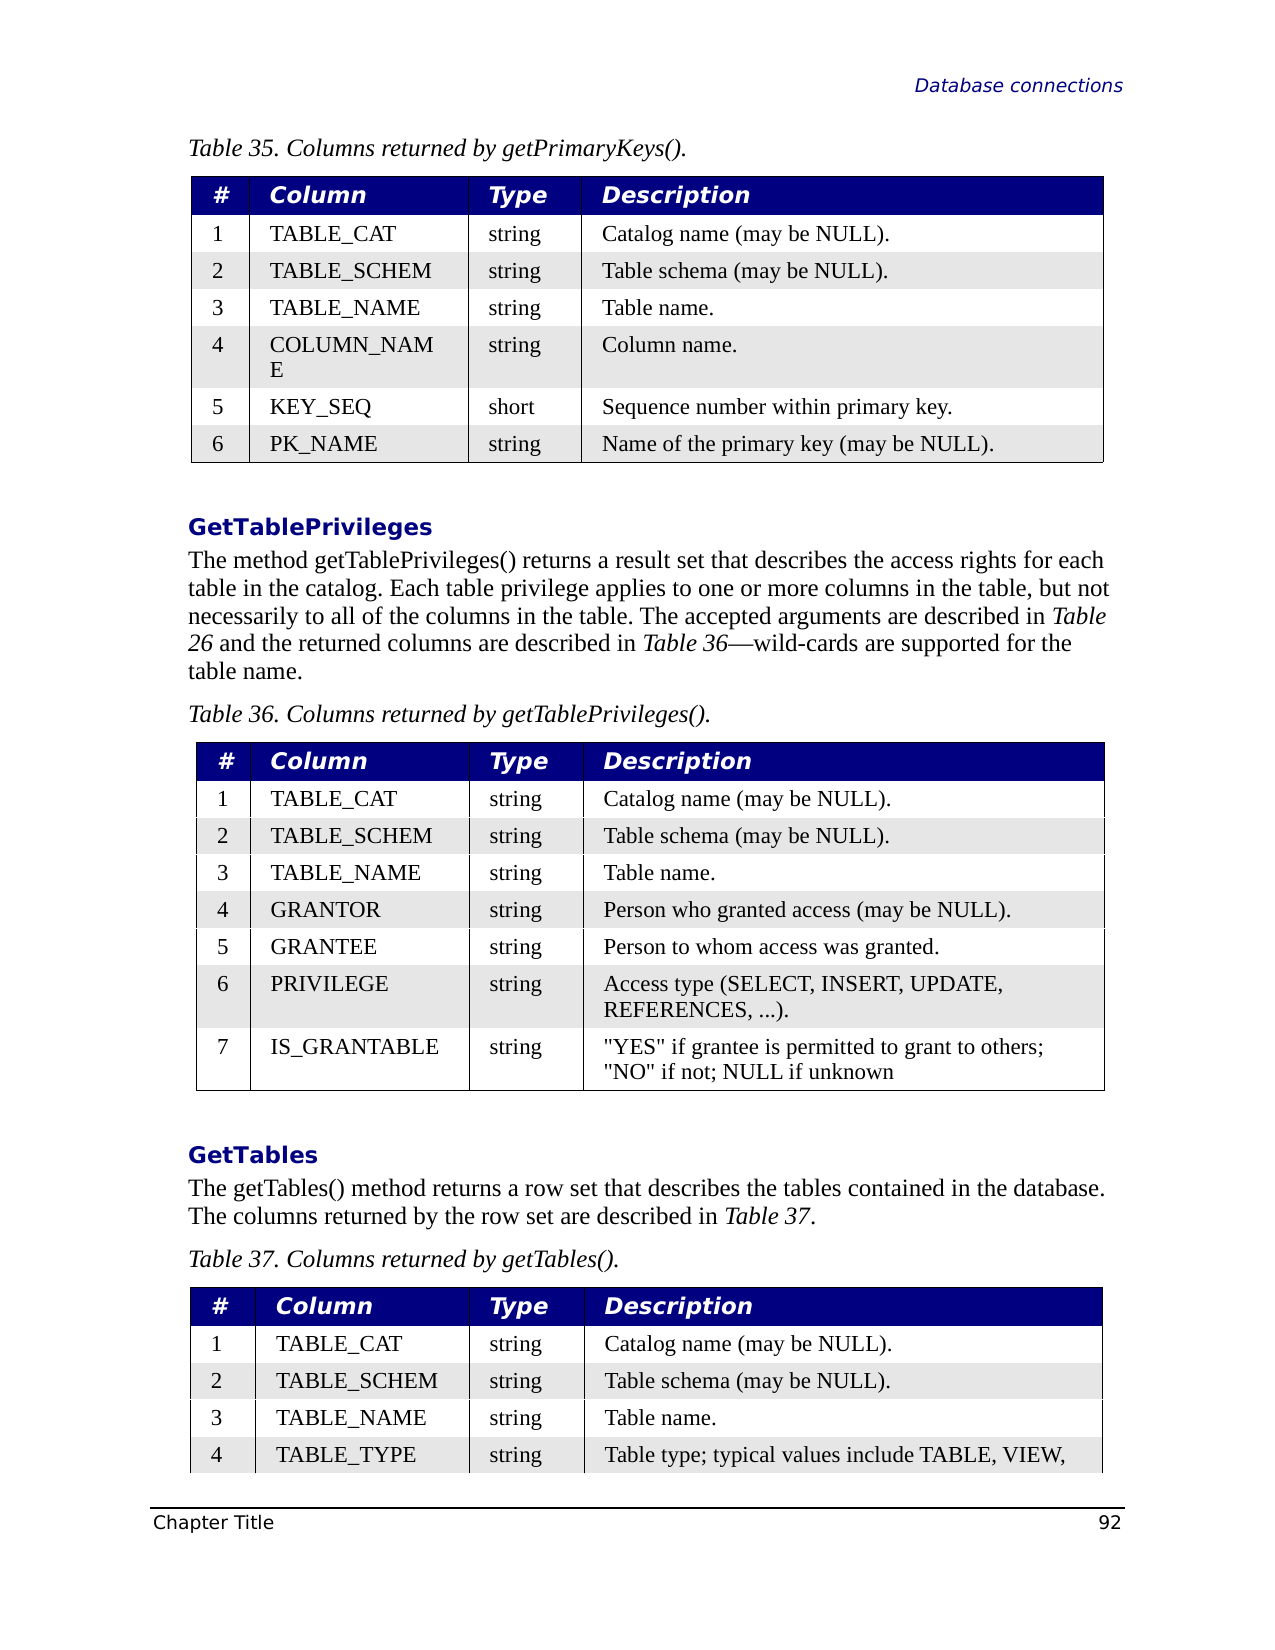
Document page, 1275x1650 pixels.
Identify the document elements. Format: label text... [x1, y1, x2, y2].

table_header Description [582, 177, 1103, 215]
table_cell Column name. [582, 326, 1103, 388]
table_cell 4 [191, 1437, 255, 1473]
table_cell PRIVILEGE [251, 965, 469, 1028]
table_cell string [469, 289, 581, 326]
table_cell 3 [197, 855, 250, 891]
table_cell string [470, 1028, 583, 1090]
text Table 36. Columns returned by getTablePrivileges(). [188, 700, 1125, 727]
table_cell string [470, 781, 583, 817]
table_cell 6 [197, 965, 250, 1028]
table_cell 4 [192, 326, 249, 388]
table_cell 2 [197, 818, 250, 854]
table_cell PK_NAME [250, 425, 468, 462]
table_cell 2 [191, 1363, 255, 1399]
text The getTables() method returns a row set that describes the tables contained in the database. The columns returned by the row set are described in Table 37. [188, 1174, 1125, 1230]
table_cell 1 [191, 1326, 255, 1363]
table_cell TABLE_NAME [250, 289, 468, 326]
table_cell Table schema (may be NULL). [582, 252, 1103, 289]
table_cell 5 [192, 388, 249, 425]
table_cell "YES" if grantee is permitted to grant to others; "NO" if not; NULL if unknown [584, 1028, 1104, 1090]
table_cell TABLE_CAT [251, 781, 469, 817]
table_cell IS_GRANTABLE [251, 1028, 469, 1090]
table_header Type [469, 177, 581, 215]
table_cell short [469, 388, 581, 425]
table_header # [192, 177, 249, 215]
table_cell Catalog name (may be NULL). [584, 781, 1104, 817]
table_cell string [470, 1326, 584, 1363]
table_cell TABLE_NAME [256, 1400, 469, 1437]
table_cell Sequence number within primary key. [582, 388, 1103, 425]
table_cell string [470, 1400, 584, 1437]
table_cell 1 [197, 781, 250, 817]
table_cell Name of the primary key (may be NULL). [582, 425, 1103, 462]
table_cell TABLE_TYPE [256, 1437, 469, 1473]
table_cell KEY_SEQ [250, 388, 468, 425]
table_header Description [584, 743, 1104, 781]
table_cell Person to whom access was granted. [584, 929, 1104, 965]
table_cell Table schema (may be NULL). [585, 1363, 1102, 1399]
table_cell string [469, 215, 581, 252]
text Table 37. Columns returned by getTables(). [188, 1245, 1125, 1272]
subtitle GetTables [188, 1142, 1125, 1169]
table_cell string [470, 1363, 584, 1399]
table_cell Table name. [585, 1400, 1102, 1437]
text Table 35. Columns returned by getPrimaryKeys(). [188, 134, 1125, 162]
table_cell 3 [191, 1400, 255, 1437]
table_cell TABLE_NAME [251, 855, 469, 891]
table_cell string [469, 425, 581, 462]
table_header Column [250, 177, 468, 215]
table_cell Access type (SELECT, INSERT, UPDATE, REFERENCES, ...). [584, 965, 1104, 1028]
table_cell Table schema (may be NULL). [584, 818, 1104, 854]
table_cell Table type; typical values include TABLE, VIEW, [585, 1437, 1102, 1473]
table_cell GRANTOR [251, 891, 469, 928]
table_header Type [470, 743, 583, 781]
table_cell TABLE_SCHEM [251, 818, 469, 854]
table_cell TABLE_CAT [250, 215, 468, 252]
table_header Column [251, 743, 469, 781]
table_cell string [469, 326, 581, 388]
table_cell 2 [192, 252, 249, 289]
table_cell Person who granted access (may be NULL). [584, 891, 1104, 928]
table_cell 7 [197, 1028, 250, 1090]
table_cell 6 [192, 425, 249, 462]
table_cell Catalog name (may be NULL). [585, 1326, 1102, 1363]
table_cell string [470, 818, 583, 854]
table_cell 3 [192, 289, 249, 326]
table_cell string [470, 855, 583, 891]
table_cell Catalog name (may be NULL). [582, 215, 1103, 252]
table_cell 4 [197, 891, 250, 928]
table_cell 5 [197, 929, 250, 965]
table_cell 1 [192, 215, 249, 252]
table_header Description [585, 1288, 1102, 1326]
table_header Column [256, 1288, 469, 1326]
subtitle GetTablePrivileges [188, 514, 1125, 540]
table_cell string [470, 929, 583, 965]
table_cell string [469, 252, 581, 289]
table_cell string [470, 891, 583, 928]
table_header # [191, 1288, 255, 1326]
text The method getTablePrivileges() returns a result set that describes the access rights for each table in the catalog. Each table privilege applies to one or more columns in the table, but not necessarily to all of the columns in the table. The accepted arguments are described in Table 26 and the returned columns are described in Table 36—wild-cards are supported for the table name. [188, 546, 1125, 685]
table_cell string [470, 1437, 584, 1473]
table_cell TABLE_CAT [256, 1326, 469, 1363]
table_header Type [470, 1288, 584, 1326]
table_cell Table name. [582, 289, 1103, 326]
table_cell Table name. [584, 855, 1104, 891]
table_cell COLUMN_NAME [250, 326, 468, 388]
table_cell TABLE_SCHEM [250, 252, 468, 289]
table_cell string [470, 965, 583, 1028]
table_cell TABLE_SCHEM [256, 1363, 469, 1399]
table_header # [197, 743, 250, 781]
table_cell GRANTEE [251, 929, 469, 965]
